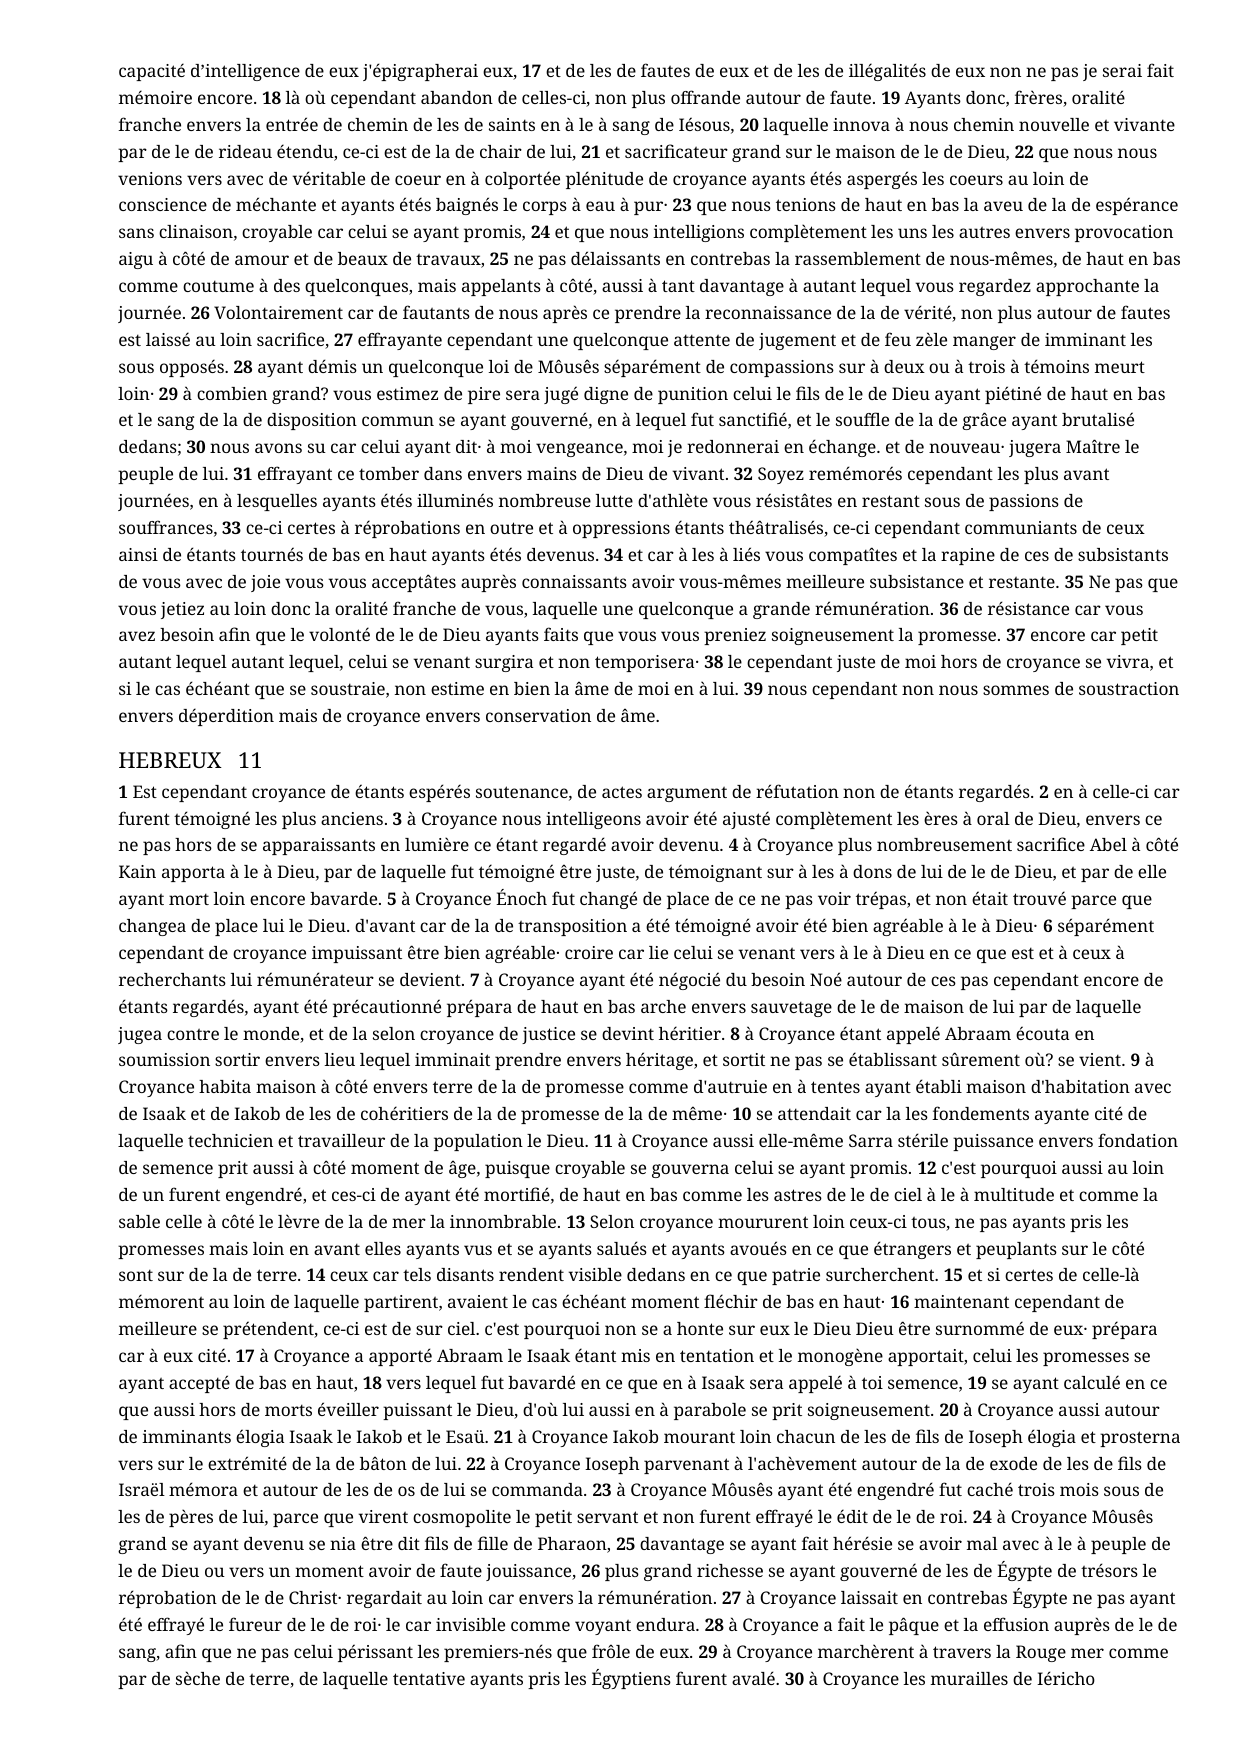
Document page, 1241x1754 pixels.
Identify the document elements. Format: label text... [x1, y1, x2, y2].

text 1 Est cependant croyance de étants espérés soutenance, de actes argument de réfutation non de étants regardés. 2 en à celle-ci car furent témoigné les plus anciens. 3 à Croyance nous intelligeons avoir été ajusté complètement les ères à oral de Dieu, envers ce ne pas hors de se apparaissants en lumière ce étant regardé avoir devenu. 4 à Croyance plus nombreusement sacrifice Abel à côté Kain apporta à le à Dieu, par de laquelle fut témoigné être juste, de témoignant sur à les à dons de lui de le de Dieu, et par de elle ayant mort loin encore bavarde. 5 à Croyance Énoch fut changé de place de ce ne pas voir trépas, et non était trouvé parce que changea de place lui le Dieu. d'avant car de la de transposition a été témoigné avoir été bien agréable à le à Dieu· 6 séparément cependant de croyance impuissant être bien agréable· croire car lie celui se venant vers à le à Dieu en ce que est et à ceux à recherchants lui rémunérateur se devient. 7 à Croyance ayant été négocié du besoin Noé autour de ces pas cependant encore de étants regardés, ayant été précautionné prépara de haut en bas arche envers sauvetage de le de maison de lui par de laquelle jugea contre le monde, et de la selon croyance de justice se devint héritier. 8 à Croyance étant appelé Abraam écouta en soumission sortir envers lieu lequel imminait prendre envers héritage, et sortit ne pas se établissant sûrement où? se vient. 9 à Croyance habita maison à côté envers terre de la de promesse comme d'autruie en à tentes ayant établi maison d'habitation avec de Isaak et de Iakob de les de cohéritiers de la de promesse de la de même· 10 se attendait car la les fondements ayante cité de laquelle technicien et travailleur de la population le Dieu. 11 à Croyance aussi elle-même Sarra stérile puissance envers fondation de semence prit aussi à côté moment de âge, puisque croyable se gouverna celui se ayant promis. 12 c'est pourquoi aussi au loin de un furent engendré, et ces-ci de ayant été mortifié, de haut en bas comme les astres de le de ciel à le à multitude et comme la sable celle à côté le lèvre de la de mer la innombrable. 13 Selon croyance moururent loin ceux-ci tous, ne pas ayants pris les promesses mais loin en avant elles ayants vus et se ayants salués et ayants avoués en ce que étrangers et peuplants sur le côté sont sur de la de terre. 14 ceux car tels disants rendent visible dedans en ce que patrie surcherchent. 15 et si certes de celle-là mémorent au loin de laquelle partirent, avaient le cas échéant moment fléchir de bas en haut· 16 maintenant cependant de meilleure se prétendent, ce-ci est de sur ciel. c'est pourquoi non se a honte sur eux le Dieu Dieu être surnommé de eux· prépara car à eux cité. 17 à Croyance a apporté Abraam le Isaak étant mis en tentation et le monogène apportait, celui les promesses se ayant accepté de bas en haut, 18 vers lequel fut bavardé en ce que en à Isaak sera appelé à toi semence, 19 se ayant calculé en ce que aussi hors de morts éveiller puissant le Dieu, d'où lui aussi en à parabole se prit soigneusement. 20 à Croyance aussi autour de imminants élogia Isaak le Iakob et le Esaü. 21 à Croyance Iakob mourant loin chacun de les de fils de Ioseph élogia et prosterna vers sur le extrémité de la de bâton de lui. 22 à Croyance Ioseph parvenant à l'achèvement autour de la de exode de les de fils de Israël mémora et autour de les de os de lui se commanda. 23 à Croyance Môusês ayant été engendré fut caché trois mois sous de les de pères de lui, parce que virent cosmopolite le petit servant et non furent effrayé le édit de le de roi. 24 à Croyance Môusês grand se ayant devenu se nia être dit fils de fille de Pharaon, 25 davantage se ayant fait hérésie se avoir mal avec à le à peuple de le de Dieu ou vers un moment avoir de faute jouissance, 26 plus grand richesse se ayant gouverné de les de Égypte de trésors le réprobation de le de Christ· regardait au loin car envers la rémunération. 27 à Croyance laissait en contrebas Égypte ne pas ayant été effrayé le fureur de le de roi· le car invisible comme voyant endura. 28 à Croyance a fait le pâque et la effusion auprès de le de sang, afin que ne pas celui périssant les premiers-nés que frôle de eux. 29 à Croyance marchèrent à travers la Rouge mer comme par de sèche de terre, de laquelle tentative ayants pris les Égyptiens furent avalé. 30 à Croyance les murailles de Iéricho [118, 780, 1181, 1690]
text capacité d’intelligence de eux j'épigrapherai eux, 17 et de les de fautes de eux et de les de illégalités de eux non ne pas je serai fait mémoire encore. 18 là où cependant abandon de celles-ci, non plus offrande autour de faute. 19 Ayants donc, frères, oralité franche envers la entrée de chemin de les de saints en à le à sang de Iésous, 20 laquelle innova à nous chemin nouvelle et vivante par de le de rideau étendu, ce-ci est de la de chair de lui, 21 et sacrificateur grand sur le maison de le de Dieu, 22 que nous nous venions vers avec de véritable de coeur en à colportée plénitude de croyance ayants étés aspergés les coeurs au loin de conscience de méchante et ayants étés baignés le corps à eau à pur· 23 que nous tenions de haut en bas la aveu de la de espérance sans clinaison, croyable car celui se ayant promis, 24 et que nous intelligions complètement les uns les autres envers provocation aigu à côté de amour et de beaux de travaux, 25 ne pas délaissants en contrebas la rassemblement de nous-mêmes, de haut en bas comme coutume à des quelconques, mais appelants à côté, aussi à tant davantage à autant lequel vous regardez approchante la journée. 26 Volontairement car de fautants de nous après ce prendre la reconnaissance de la de vérité, non plus autour de fautes est laissé au loin sacrifice, 27 effrayante cependant une quelconque attente de jugement et de feu zèle manger de imminant les sous opposés. 28 ayant démis un quelconque loi de Môusês séparément de compassions sur à deux ou à trois à témoins meurt loin· 29 à combien grand? vous estimez de pire sera jugé digne de punition celui le fils de le de Dieu ayant piétiné de haut en bas et le sang de la de disposition commun se ayant gouverné, en à lequel fut sanctifié, et le souffle de la de grâce ayant brutalisé dedans; 30 nous avons su car celui ayant dit· à moi vengeance, moi je redonnerai en échange. et de nouveau· jugera Maître le peuple de lui. 31 effrayant ce tomber dans envers mains de Dieu de vivant. 32 Soyez remémorés cependant les plus avant journées, en à lesquelles ayants étés illuminés nombreuse lutte d'athlète vous résistâtes en restant sous de passions de souffrances, 33 ce-ci certes à réprobations en outre et à oppressions étants théâtralisés, ce-ci cependant communiants de ceux ainsi de étants tournés de bas en haut ayants étés devenus. 34 et car à les à liés vous compatîtes et la rapine de ces de subsistants de vous avec de joie vous vous acceptâtes auprès connaissants avoir vous-mêmes meilleure subsistance et restante. 35 Ne pas que vous jetiez au loin donc la oralité franche de vous, laquelle une quelconque a grande rémunération. 36 de résistance car vous avez besoin afin que le volonté de le de Dieu ayants faits que vous vous preniez soigneusement la promesse. 37 encore car petit autant lequel autant lequel, celui se venant surgira et non temporisera· 38 le cependant juste de moi hors de croyance se vivra, et si le cas échéant que se soustraie, non estime en bien la âme de moi en à lui. 39 nous cependant non nous sommes de soustraction envers déperdition mais de croyance envers conservation de âme. [118, 59, 1181, 727]
text HEBREUX 11 [118, 746, 1181, 775]
